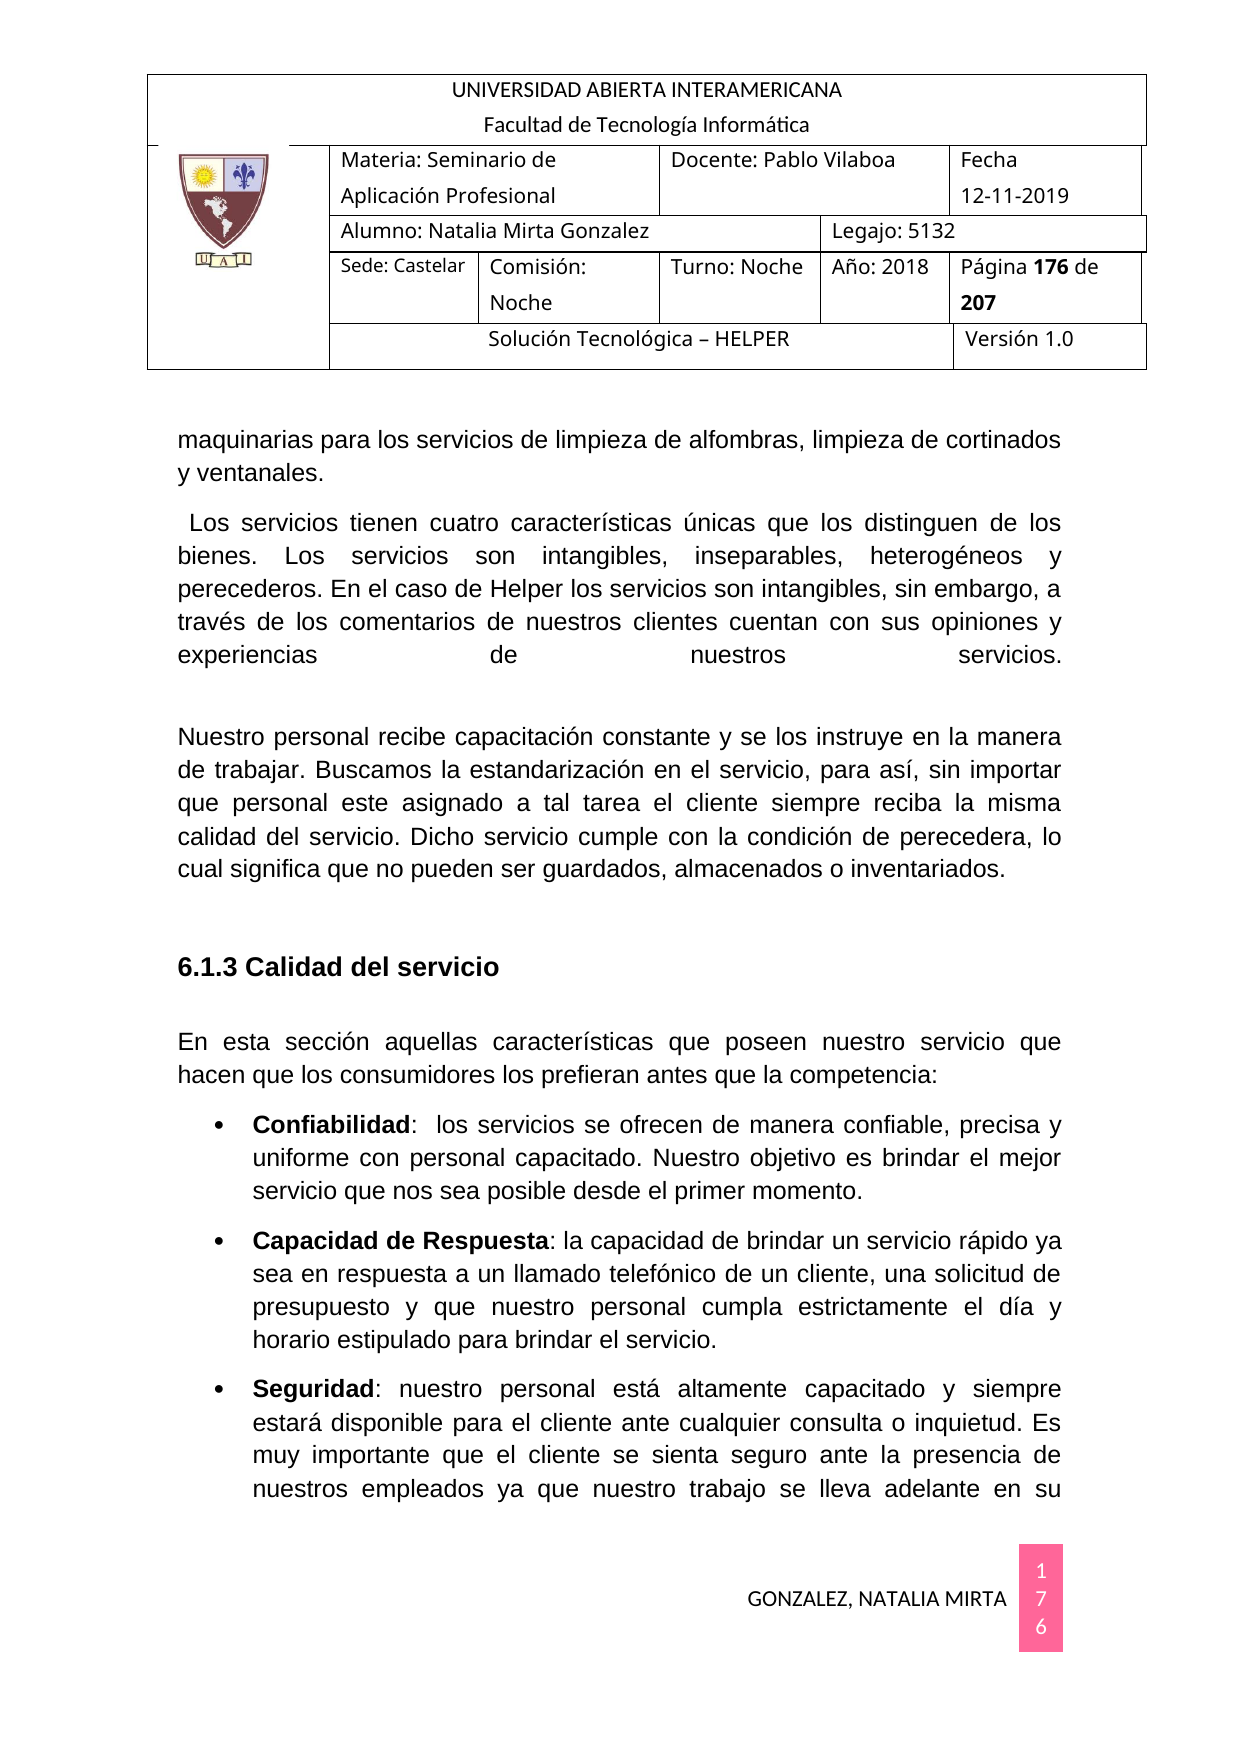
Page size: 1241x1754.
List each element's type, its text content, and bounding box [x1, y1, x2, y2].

text Los servicios tienen cuatro características únicas que los distinguen de los bienes. Los servicios son intangibles, inseparables, heterogéneos y perecederos. En el caso de Helper los servicios son intangibles, sin embargo, a través de los comentarios de nuestros clientes cuentan con sus opiniones y experiencias de nuestros servicios. [177, 508, 1063, 701]
text maquinarias para los servicios de limpieza de alfombras, limpieza de cortinados y ventanales. [177, 425, 1063, 487]
list Confiabilidad: los servicios se ofrecen de manera confiable, precisa y uniforme con personal capacitado. Nuestro objetivo es brindar el mejor servicio que nos sea posible desde el primer momento. [215, 1110, 1063, 1205]
list Capacidad de Respuesta: la capacidad de brindar un servicio rápido ya sea en respuesta a un llamado telefónico de un cliente, una solicitud de presupuesto y que nuestro personal cumpla estrictamente el día y horario estipulado para brindar el servicio. [215, 1226, 1063, 1353]
text Nuestro personal recibe capacitación constante y se los instruye en la manera de trabajar. Buscamos la estandarización en el servicio, para así, sin importar que personal este asignado a tal tarea el cliente siempre reciba la misma calidad del servicio. Dicho servicio cumple con la condición de perecedera, lo cual significa que no pueden ser guardados, almacenados o inventariados. [177, 722, 1063, 883]
list Seguridad: nuestro personal está altamente capacitado y siempre estará disponible para el cliente ante cualquier consulta o inquietud. Es muy importante que el cliente se sienta seguro ante la presencia de nuestros empleados ya que nuestro trabajo se lleva adelante en su [215, 1374, 1063, 1502]
text En esta sección aquellas características que poseen nuestro servicio que hacen que los consumidores los prefieran antes que la competencia: [177, 1027, 1063, 1089]
subtitle 6.1.3 Calidad del servicio [177, 951, 1063, 983]
